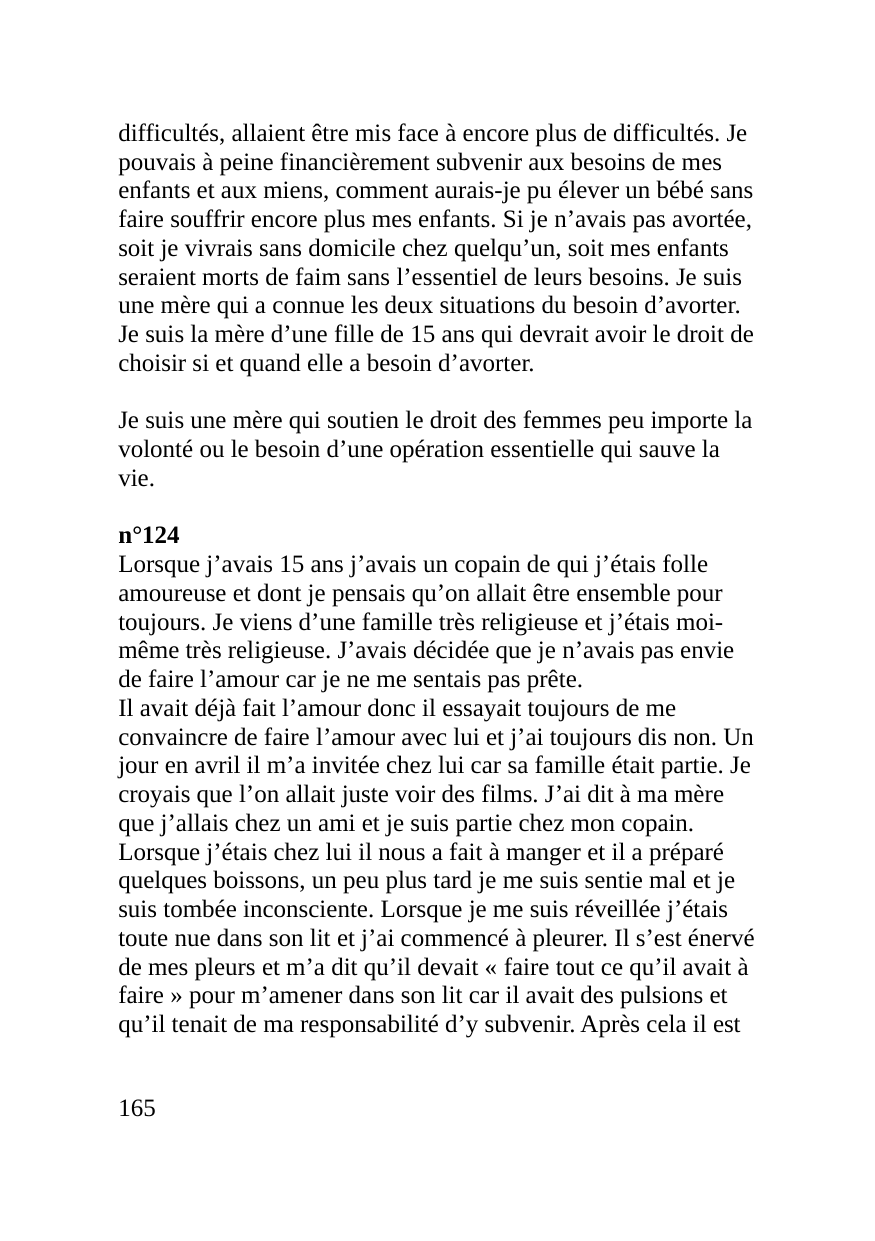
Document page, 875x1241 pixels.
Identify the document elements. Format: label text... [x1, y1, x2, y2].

text Il avait déjà fait l’amour donc il essayait toujours de me convaincre de faire l’amour avec lui et j’ai toujours dis non. Un jour en avril il m’a invitée chez lui car sa famille était partie. Je croyais que l’on allait juste voir des films. J’ai dit à ma mère que j’allais chez un ami et je suis partie chez mon copain. Lorsque j’étais chez lui il nous a fait à manger et il a préparé quelques boissons, un peu plus tard je me suis sentie mal et je suis tombée inconsciente. Lorsque je me suis réveillée j’étais toute nue dans son lit et j’ai commencé à pleurer. Il s’est énervé de mes pleurs et m’a dit qu’il devait « faire tout ce qu’il avait à faire » pour m’amener dans son lit car il avait des pulsions et qu’il tenait de ma responsabilité d’y subvenir. Après cela il est [118, 693, 756, 1038]
text difficultés, allaient être mis face à encore plus de difficultés. Je pouvais à peine financièrement subvenir aux besoins de mes enfants et aux miens, comment aurais-je pu élever un bébé sans faire souffrir encore plus mes enfants. Si je n’avais pas avortée, soit je vivrais sans domicile chez quelqu’un, soit mes enfants seraient morts de faim sans l’essentiel de leurs besoins. Je suis une mère qui a connue les deux situations du besoin d’avorter. Je suis la mère d’une fille de 15 ans qui devrait avoir le droit de choisir si et quand elle a besoin d’avorter. [118, 118, 756, 377]
text Je suis une mère qui soutien le droit des femmes peu importe la volonté ou le besoin d’une opération essentielle qui sauve la vie. [118, 406, 756, 492]
text n°124 [118, 521, 756, 549]
text Lorsque j’avais 15 ans j’avais un copain de qui j’étais folle amoureuse et dont je pensais qu’on allait être ensemble pour toujours. Je viens d’une famille très religieuse et j’étais moi-même très religieuse. J’avais décidée que je n’avais pas envie de faire l’amour car je ne me sentais pas prête. [118, 549, 756, 693]
